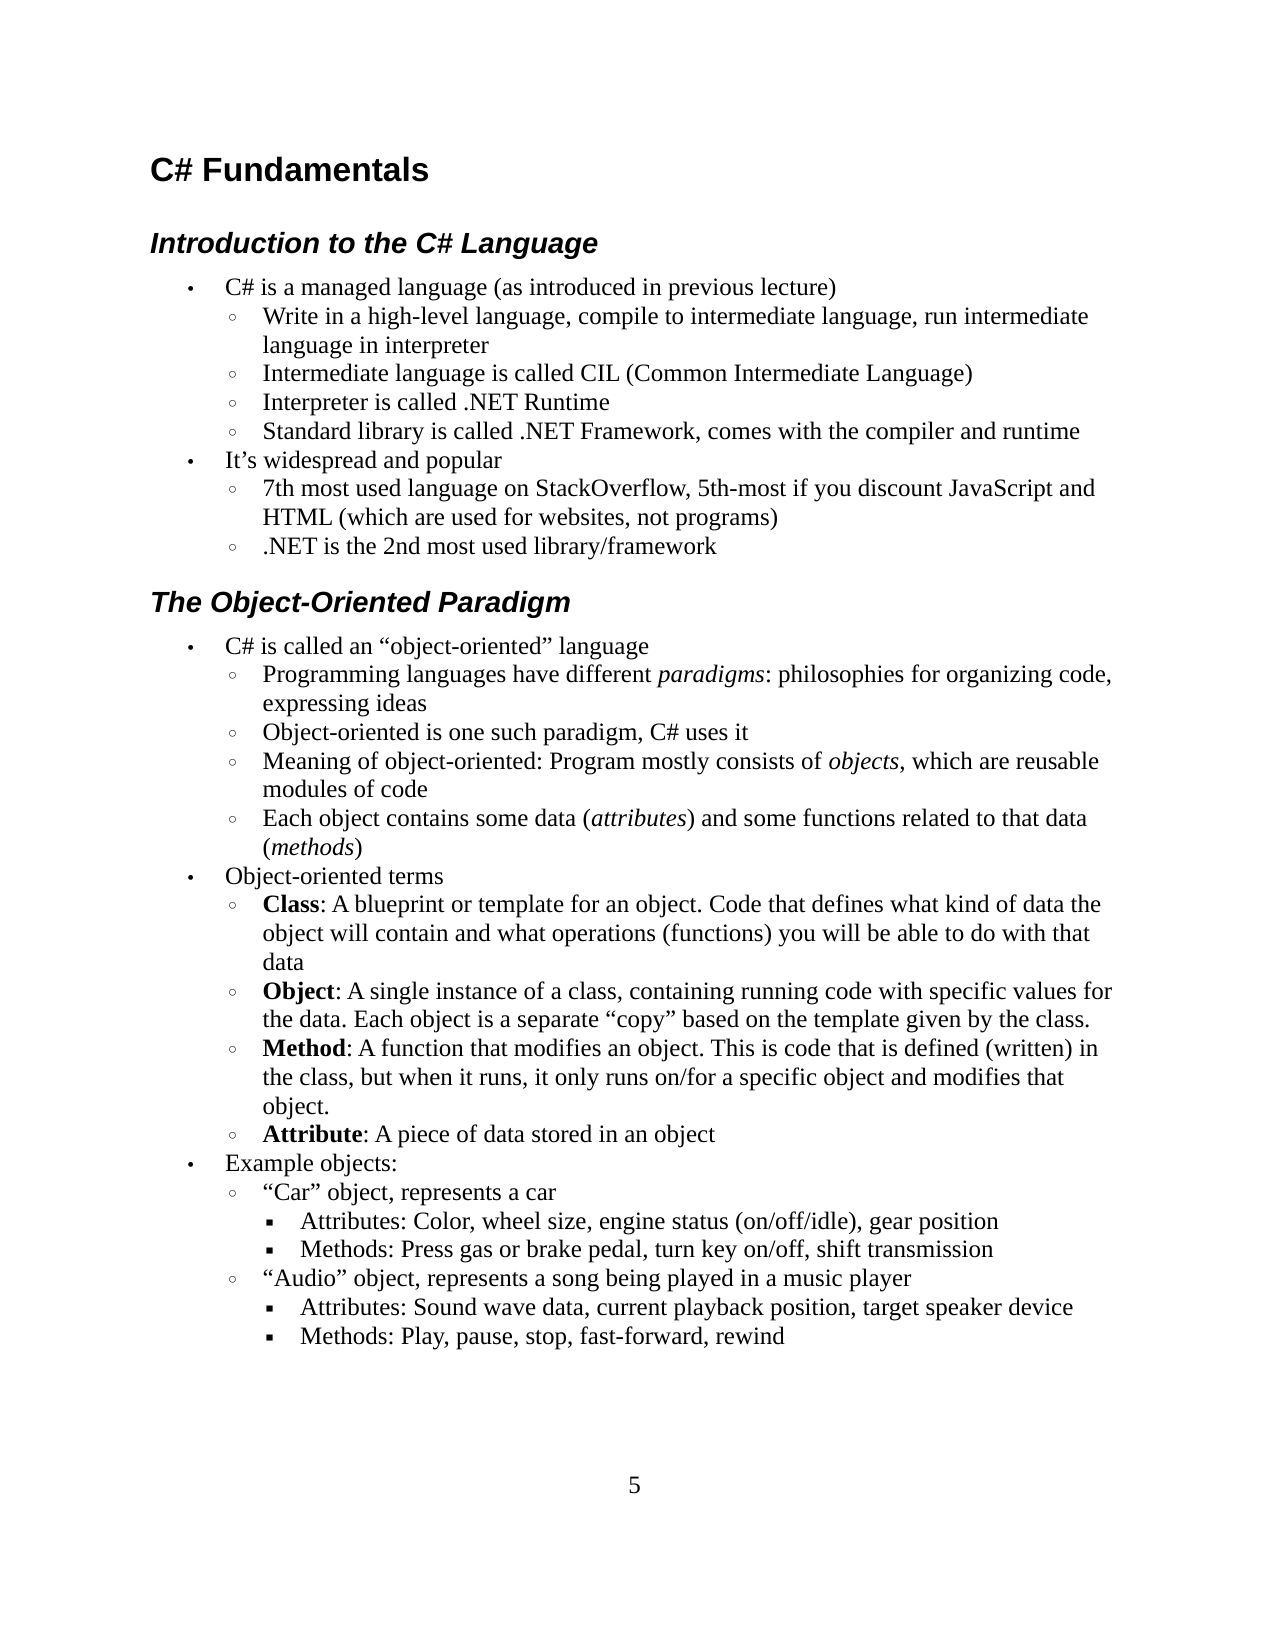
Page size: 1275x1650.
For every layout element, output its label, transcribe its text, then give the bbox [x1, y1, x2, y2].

list Write in a high-level language, compile to intermediate language, run intermediate language in interpreter [225, 301, 1125, 358]
list Each object contains some data (attributes) and some functions related to that data (methods) [225, 803, 1125, 861]
list Example objects: [187, 1148, 1125, 1177]
subtitle Introduction to the C# Language [150, 226, 1125, 260]
list Programming languages have different paradigms: philosophies for organizing code, expressing ideas [225, 659, 1125, 717]
subtitle C# Fundamentals [150, 150, 1125, 189]
list Attributes: Sound wave data, current playback position, target speaker device [262, 1292, 1125, 1321]
list Object-oriented terms [187, 861, 1125, 889]
list Intermediate language is called CIL (Common Intermediate Language) [225, 358, 1125, 387]
list Methods: Press gas or brake pedal, turn key on/off, shift transmission [262, 1234, 1125, 1263]
list Standard library is called .NET Framework, comes with the compiler and runtime [225, 416, 1125, 445]
list Interpreter is called .NET Runtime [225, 387, 1125, 416]
list 7th most used language on StackOverflow, 5th-most if you discount JavaScript and HTML (which are used for websites, not programs) [225, 473, 1125, 531]
list Meaning of object-oriented: Program mostly consists of objects, which are reusable modules of code [225, 746, 1125, 803]
list It’s widespread and popular [187, 445, 1125, 473]
list “Audio” object, represents a song being played in a music player [225, 1263, 1125, 1292]
list .NET is the 2nd most used library/framework [225, 531, 1125, 560]
list Attributes: Color, wheel size, engine status (on/off/idle), gear position [262, 1206, 1125, 1234]
list C# is called an “object-oriented” language [187, 631, 1125, 659]
list Methods: Play, pause, stop, fast-forward, rewind [262, 1321, 1125, 1349]
list Object: A single instance of a class, containing running code with specific values for the data. Each object is a separate “copy” based on the template given by the class. [225, 976, 1125, 1033]
list Object-oriented is one such paradigm, C# uses it [225, 717, 1125, 746]
list “Car” object, represents a car [225, 1177, 1125, 1206]
list C# is a managed language (as introduced in previous lecture) [187, 272, 1125, 301]
list Attribute: A piece of data stored in an object [225, 1119, 1125, 1148]
subtitle The Object-Oriented Paradigm [150, 585, 1125, 618]
list Method: A function that modifies an object. This is code that is defined (written) in the class, but when it runs, it only runs on/for a specific object and modifies that object. [225, 1033, 1125, 1119]
list Class: A blueprint or template for an object. Code that defines what kind of data the object will contain and what operations (functions) you will be able to do with that data [225, 889, 1125, 976]
